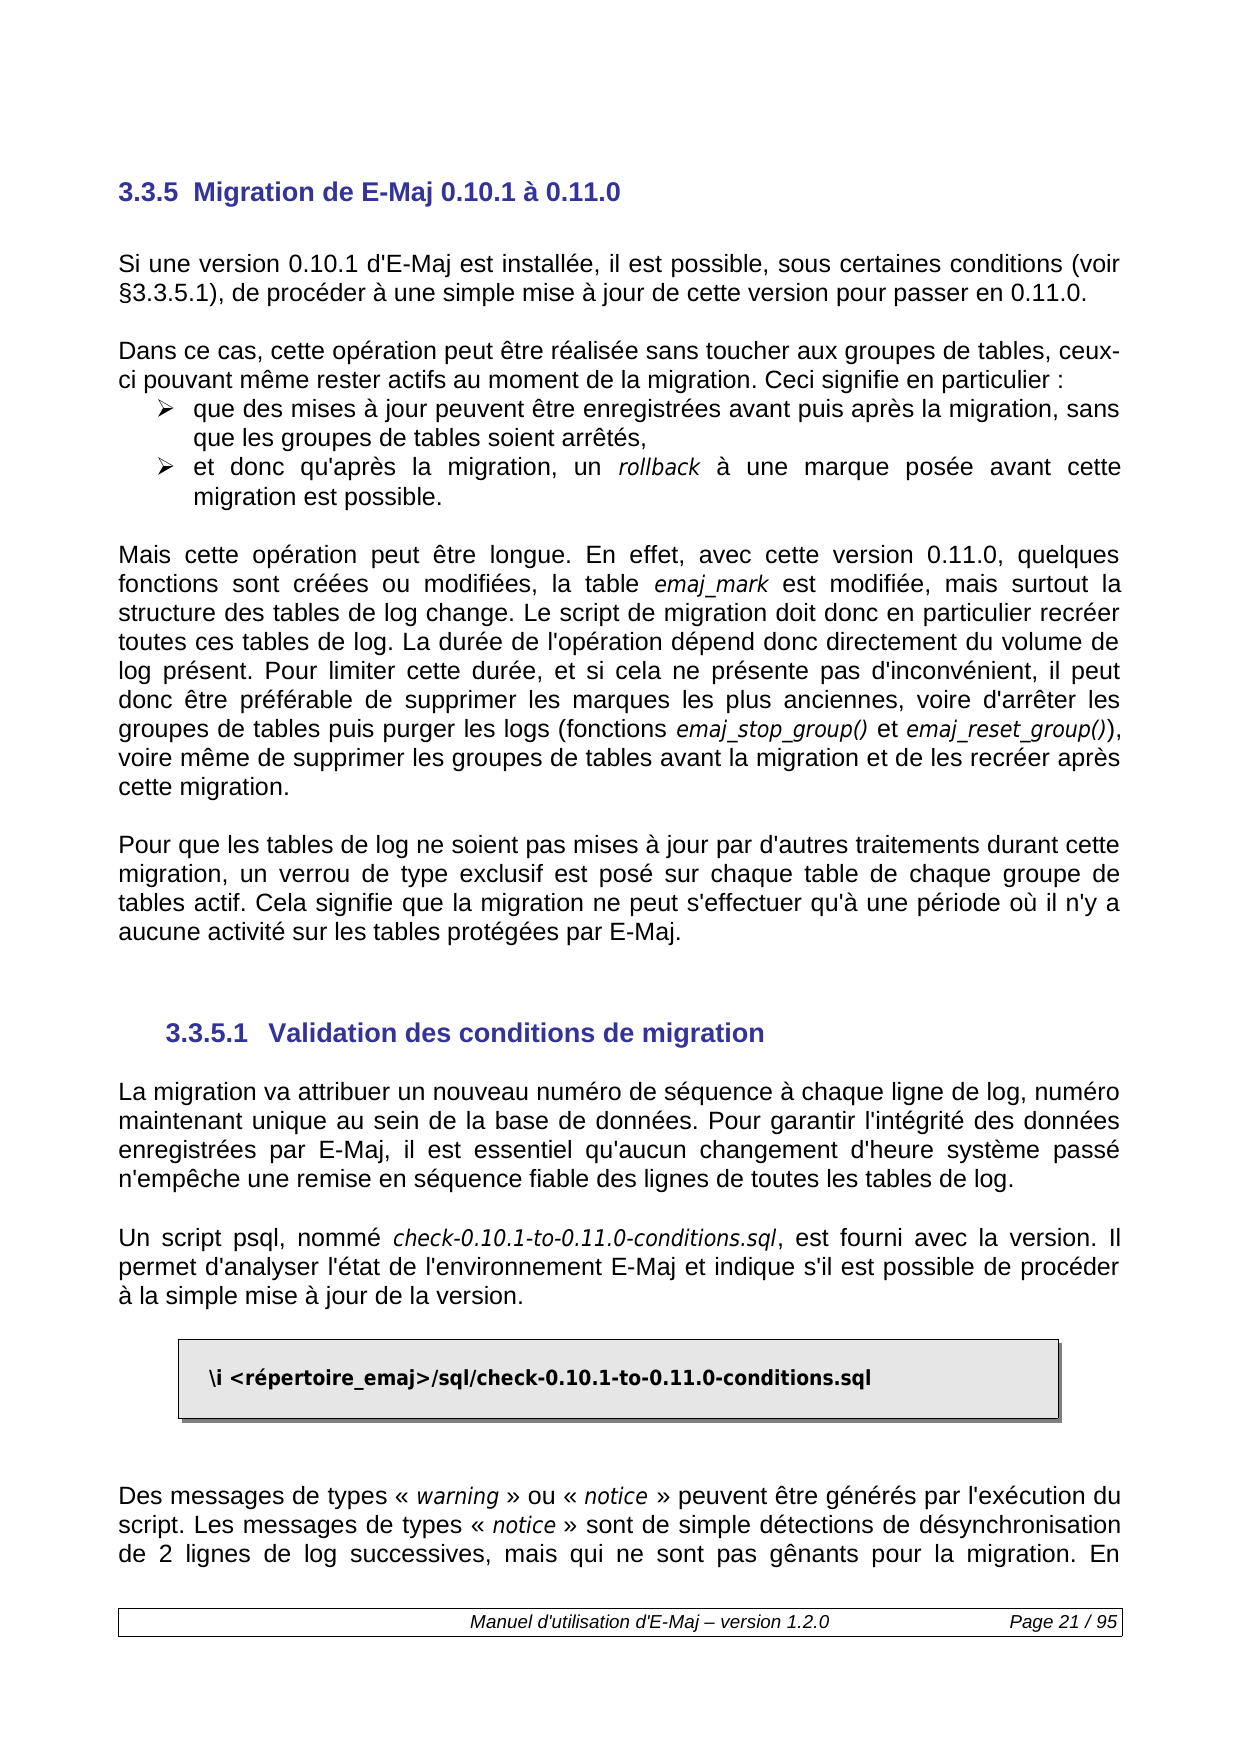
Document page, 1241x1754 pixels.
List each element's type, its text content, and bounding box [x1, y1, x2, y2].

list et donc qu'après la migration, un rollback à une marque posée avant cette migration est possible. [156, 452, 1122, 510]
text Mais cette opération peut être longue. En effet, avec cette version 0.11.0, quelques fonctions sont créées ou modifiées, la table emaj_mark est modifiée, mais surtout la structure des tables de log change. Le script de migration doit donc en particulier recréer toutes ces tables de log. La durée de l'opération dépend donc directement du volume de log présent. Pour limiter cette durée, et si cela ne présente pas d'inconvénient, il peut donc être préférable de supprimer les marques les plus anciennes, voire d'arrêter les groupes de tables puis purger les logs (fonctions emaj_stop_group() et emaj_reset_group()), voire même de supprimer les groupes de tables avant la migration et de les recréer après cette migration. [118, 539, 1122, 801]
text Un script psql, nommé check-0.10.1-to-0.11.0-conditions.sql, est fourni avec la version. Il permet d'analyser l'état de l'environnement E-Maj et indique s'il est possible de procéder à la simple mise à jour de la version. [118, 1222, 1122, 1309]
text Des messages de types « warning » ou « notice » peuvent être générés par l'exécution du script. Les messages de types « notice » sont de simple détections de désynchronisation de 2 lignes de log successives, mais qui ne sont pas gênants pour la migration. En [118, 1481, 1122, 1568]
text La migration va attribuer un nouveau numéro de séquence à chaque ligne de log, numéro maintenant unique au sein de la base de données. Pour garantir l'intégrité des données enregistrées par E-Maj, il est essentiel qu'aucun changement d'heure système passé n'empêche une remise en séquence fiable des lignes de toutes les tables de log. [118, 1077, 1122, 1193]
subtitle Migration de E-Maj 0.10.1 à 0.11.0 [118, 176, 1122, 207]
text Dans ce cas, cette opération peut être réalisée sans toucher aux groupes de tables, ceux-ci pouvant même rester actifs au moment de la migration. Ceci signifie en particulier : [118, 336, 1122, 394]
text Pour que les tables de log ne soient pas mises à jour par d'autres traitements durant cette migration, un verrou de type exclusif est posé sur chaque table de chaque groupe de tables actif. Cela signifie que la migration ne peut s'effectuer qu'à une période où il n'y a aucune activité sur les tables protégées par E-Maj. [118, 830, 1122, 946]
subtitle Validation des conditions de migration [165, 1017, 1122, 1048]
text Si une version 0.10.1 d'E-Maj est installée, il est possible, sous certaines conditions (voir §3.3.5.1), de procéder à une simple mise à jour de cette version pour passer en 0.11.0. [118, 249, 1122, 307]
list que des mises à jour peuvent être enregistrées avant puis après la migration, sans que les groupes de tables soient arrêtés, [156, 394, 1122, 452]
text \i <répertoire_emaj>/sql/check-0.10.1-to-0.11.0-conditions.sql [179, 1363, 1058, 1388]
